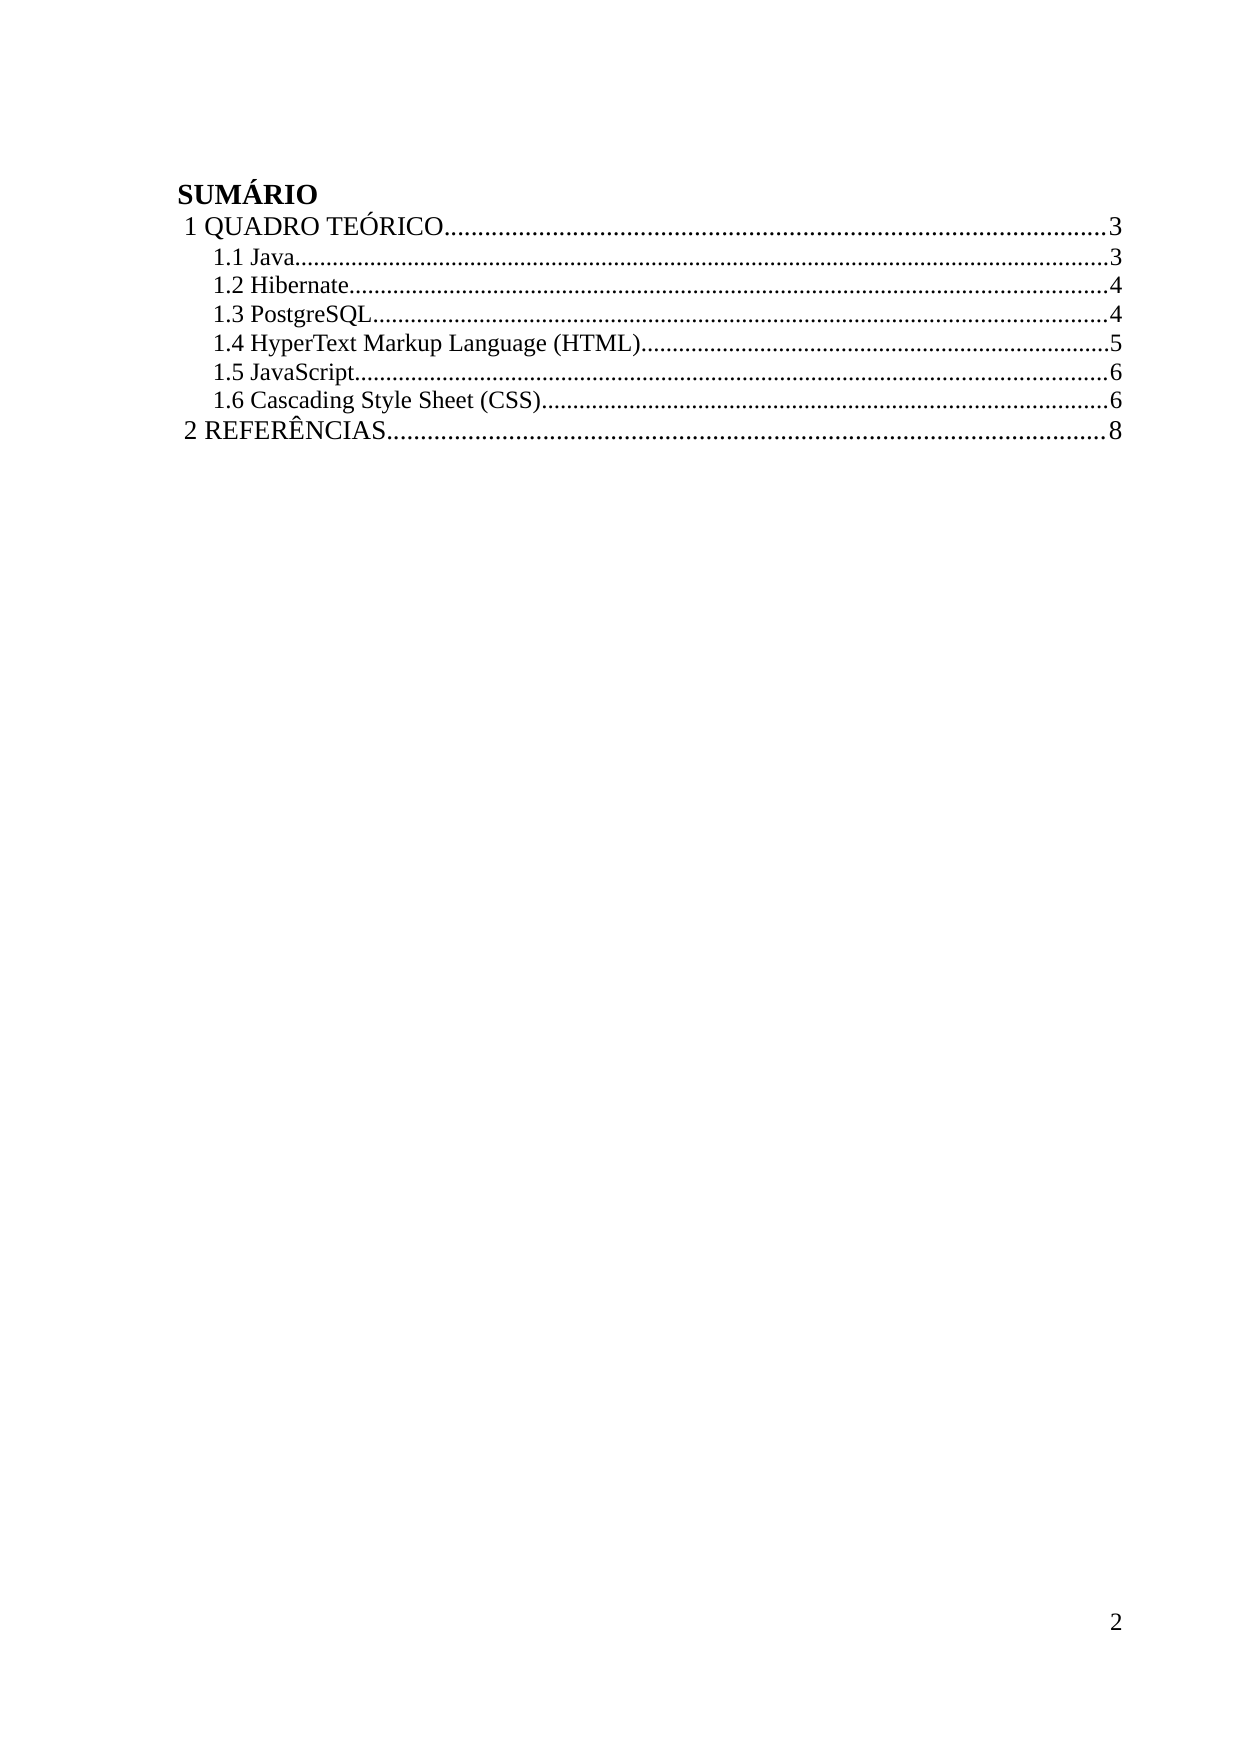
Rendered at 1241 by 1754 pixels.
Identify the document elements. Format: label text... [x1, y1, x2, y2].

text 1.1 Java 3 [206, 242, 1122, 270]
text 1.6 Cascading Style Sheet (CSS) 6 [206, 385, 1122, 414]
text 1.4 HyperText Markup Language (HTML) 5 [206, 328, 1122, 357]
text 2 Referências 8 [177, 414, 1122, 445]
text 1.3 PostgreSQL 4 [206, 299, 1122, 328]
text 1.5 JavaScript 6 [206, 357, 1122, 385]
subtitle SUMÁRIO [177, 177, 1122, 211]
text 1.2 Hibernate 4 [206, 270, 1122, 299]
text 1 Quadro teórico 3 [177, 211, 1122, 242]
